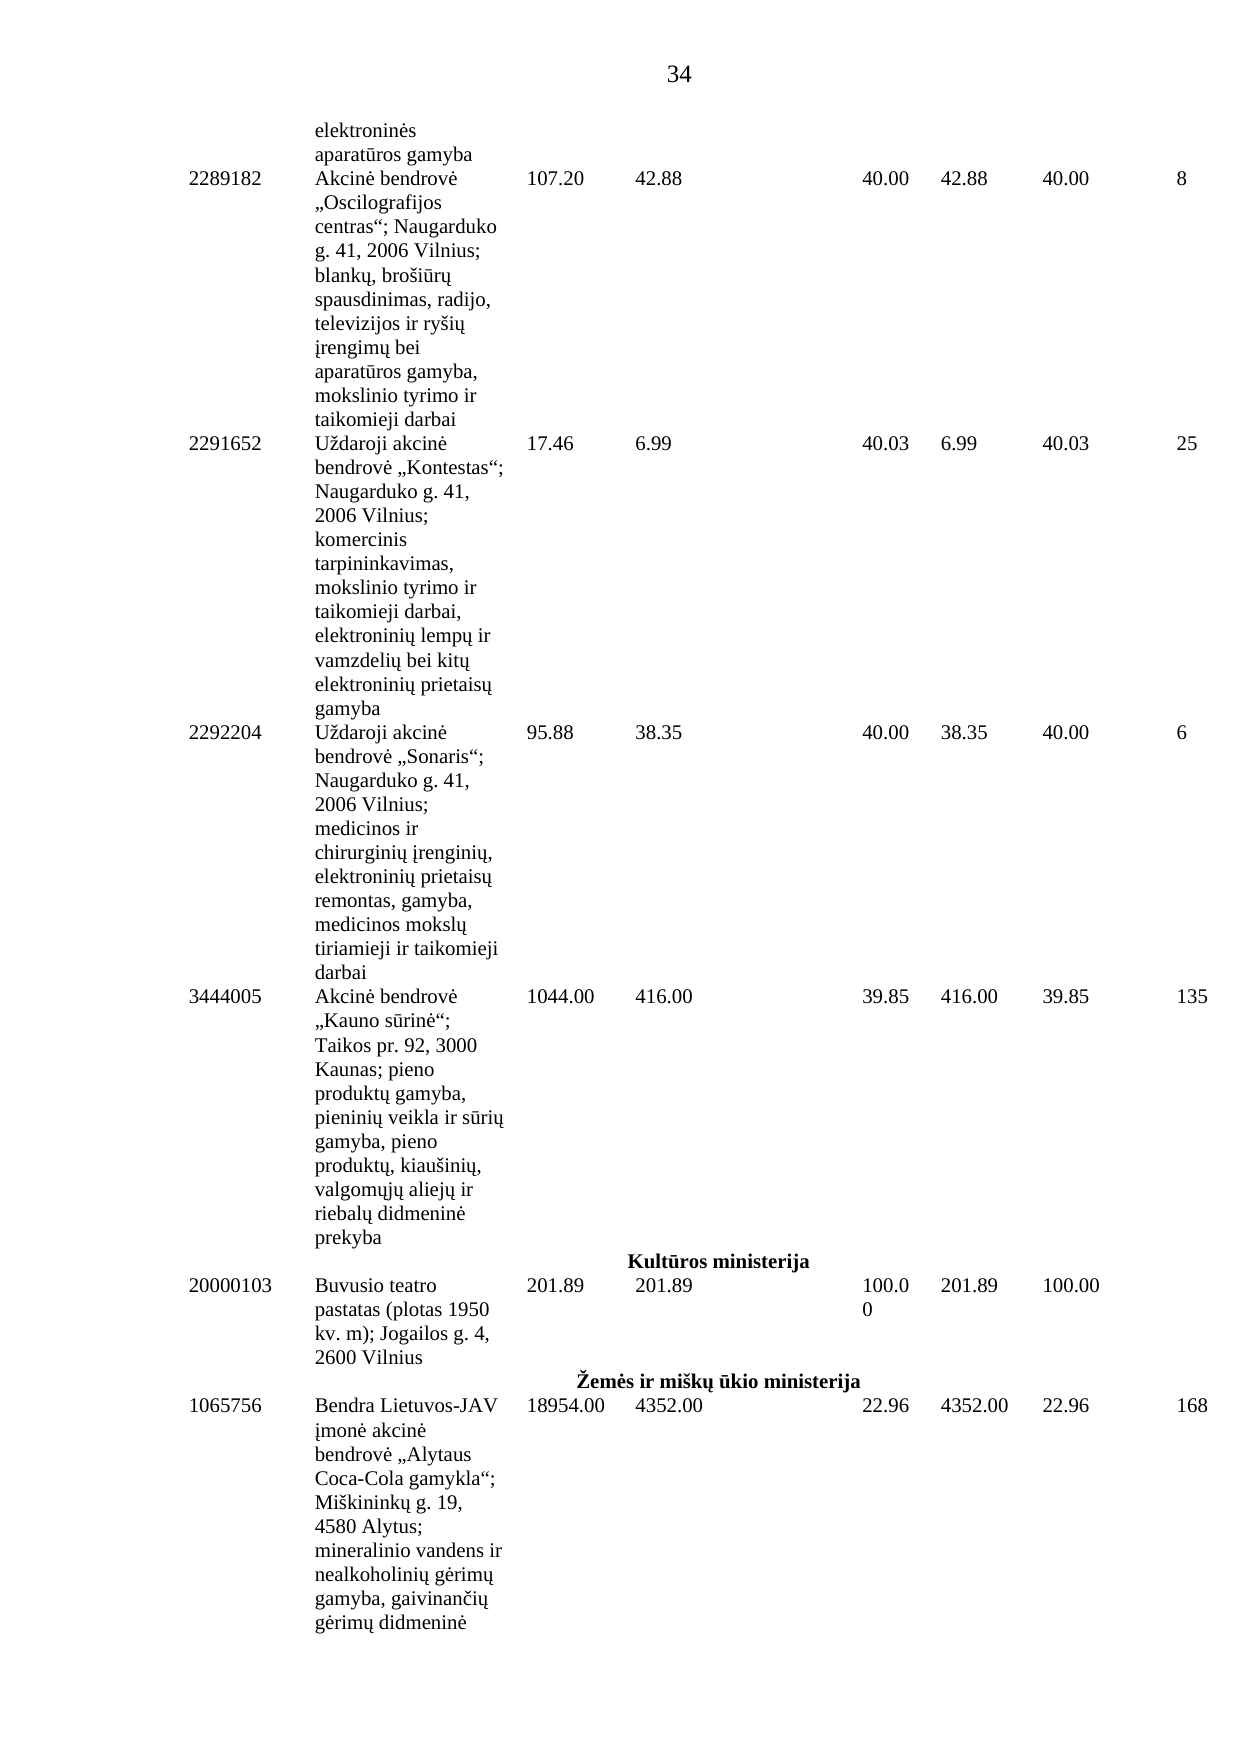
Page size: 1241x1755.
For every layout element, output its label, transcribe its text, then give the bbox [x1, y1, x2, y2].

table_cell 2292204 [177, 720, 303, 984]
table_cell 2291652 [177, 431, 303, 720]
table_cell Akcinė bendrovė „Kauno sūrinė“; Taikos pr. 92, 3000 Kaunas; pieno produktų gamyba, pieninių veikla ir sūrių gamyba, pieno produktų, kiaušinių, valgomųjų aliejų ir riebalų didmeninė prekyba [303, 984, 515, 1249]
table_cell 3444005 [177, 984, 303, 1249]
table_cell Uždaroji akcinė bendrovė „Kontestas“; Naugarduko g. 41, 2006 Vilnius; komercinis tarpininkavimas, mokslinio tyrimo ir taikomieji darbai, elektroninių lempų ir vamzdelių bei kitų elektroninių prietaisų gamyba [303, 431, 515, 720]
table_cell 201.89 [929, 1273, 1031, 1369]
table_cell Žemės ir miškų ūkio ministerija [177, 1369, 1240, 1393]
table_cell 95.88 [515, 720, 624, 984]
table_cell 39.85 [1031, 984, 1165, 1249]
table_cell 2289182 [177, 166, 303, 431]
table_cell [1165, 1273, 1240, 1369]
table_cell 22.96 [851, 1394, 929, 1634]
table_cell 22.96 [1031, 1394, 1165, 1634]
table_cell 40.00 [851, 166, 929, 431]
table_cell Bendra Lietuvos-JAV įmonė akcinė bendrovė „Alytaus Coca-Cola gamykla“; Miškininkų g. 19, 4580 Alytus; mineralinio vandens ir nealkoholinių gėrimų gamyba, gaivinančių gėrimų didmeninė [303, 1394, 515, 1634]
table_cell Kultūros ministerija [177, 1249, 1240, 1273]
table_cell 168 [1165, 1394, 1240, 1634]
table_cell [1031, 118, 1165, 166]
table_cell 6.99 [929, 431, 1031, 720]
table_cell 6 [1165, 720, 1240, 984]
table_cell 4352.00 [624, 1394, 851, 1634]
table_cell 107.20 [515, 166, 624, 431]
table_cell 42.88 [929, 166, 1031, 431]
table_cell 18954.00 [515, 1394, 624, 1634]
table_cell 40.03 [1031, 431, 1165, 720]
table_cell 416.00 [624, 984, 851, 1249]
table_cell 8 [1165, 166, 1240, 431]
table_cell 38.35 [624, 720, 851, 984]
table_cell Uždaroji akcinė bendrovė „Sonaris“; Naugarduko g. 41, 2006 Vilnius; medicinos ir chirurginių įrenginių, elektroninių prietaisų remontas, gamyba, medicinos mokslų tiriamieji ir taikomieji darbai [303, 720, 515, 984]
table_cell 25 [1165, 431, 1240, 720]
table_cell 201.89 [624, 1273, 851, 1369]
table_cell 100.00 [1031, 1273, 1165, 1369]
table_cell 201.89 [515, 1273, 624, 1369]
table_cell 100.00 [851, 1273, 929, 1369]
table_cell 40.03 [851, 431, 929, 720]
table_cell 416.00 [929, 984, 1031, 1249]
table_cell [1165, 118, 1240, 166]
table_cell 1065756 [177, 1394, 303, 1634]
table_cell 6.99 [624, 431, 851, 720]
table_cell 39.85 [851, 984, 929, 1249]
table_cell 135 [1165, 984, 1240, 1249]
table_cell elektroninės aparatūros gamyba [303, 118, 515, 166]
table_cell 20000103 [177, 1273, 303, 1369]
table_cell [515, 118, 624, 166]
table_cell [177, 118, 303, 166]
table_cell 17.46 [515, 431, 624, 720]
table_cell 38.35 [929, 720, 1031, 984]
table_cell 40.00 [1031, 166, 1165, 431]
table_cell [929, 118, 1031, 166]
table_cell Akcinė bendrovė „Oscilografijos centras“; Naugarduko g. 41, 2006 Vilnius; blankų, brošiūrų spausdinimas, radijo, televizijos ir ryšių įrengimų bei aparatūros gamyba, mokslinio tyrimo ir taikomieji darbai [303, 166, 515, 431]
table_cell 4352.00 [929, 1394, 1031, 1634]
table_cell [624, 118, 851, 166]
table_cell 1044.00 [515, 984, 624, 1249]
table_cell Buvusio teatro pastatas (plotas 1950 kv. m); Jogailos g. 4, 2600 Vilnius [303, 1273, 515, 1369]
table_cell [851, 118, 929, 166]
table_cell 42.88 [624, 166, 851, 431]
table_cell 40.00 [851, 720, 929, 984]
table_cell 40.00 [1031, 720, 1165, 984]
